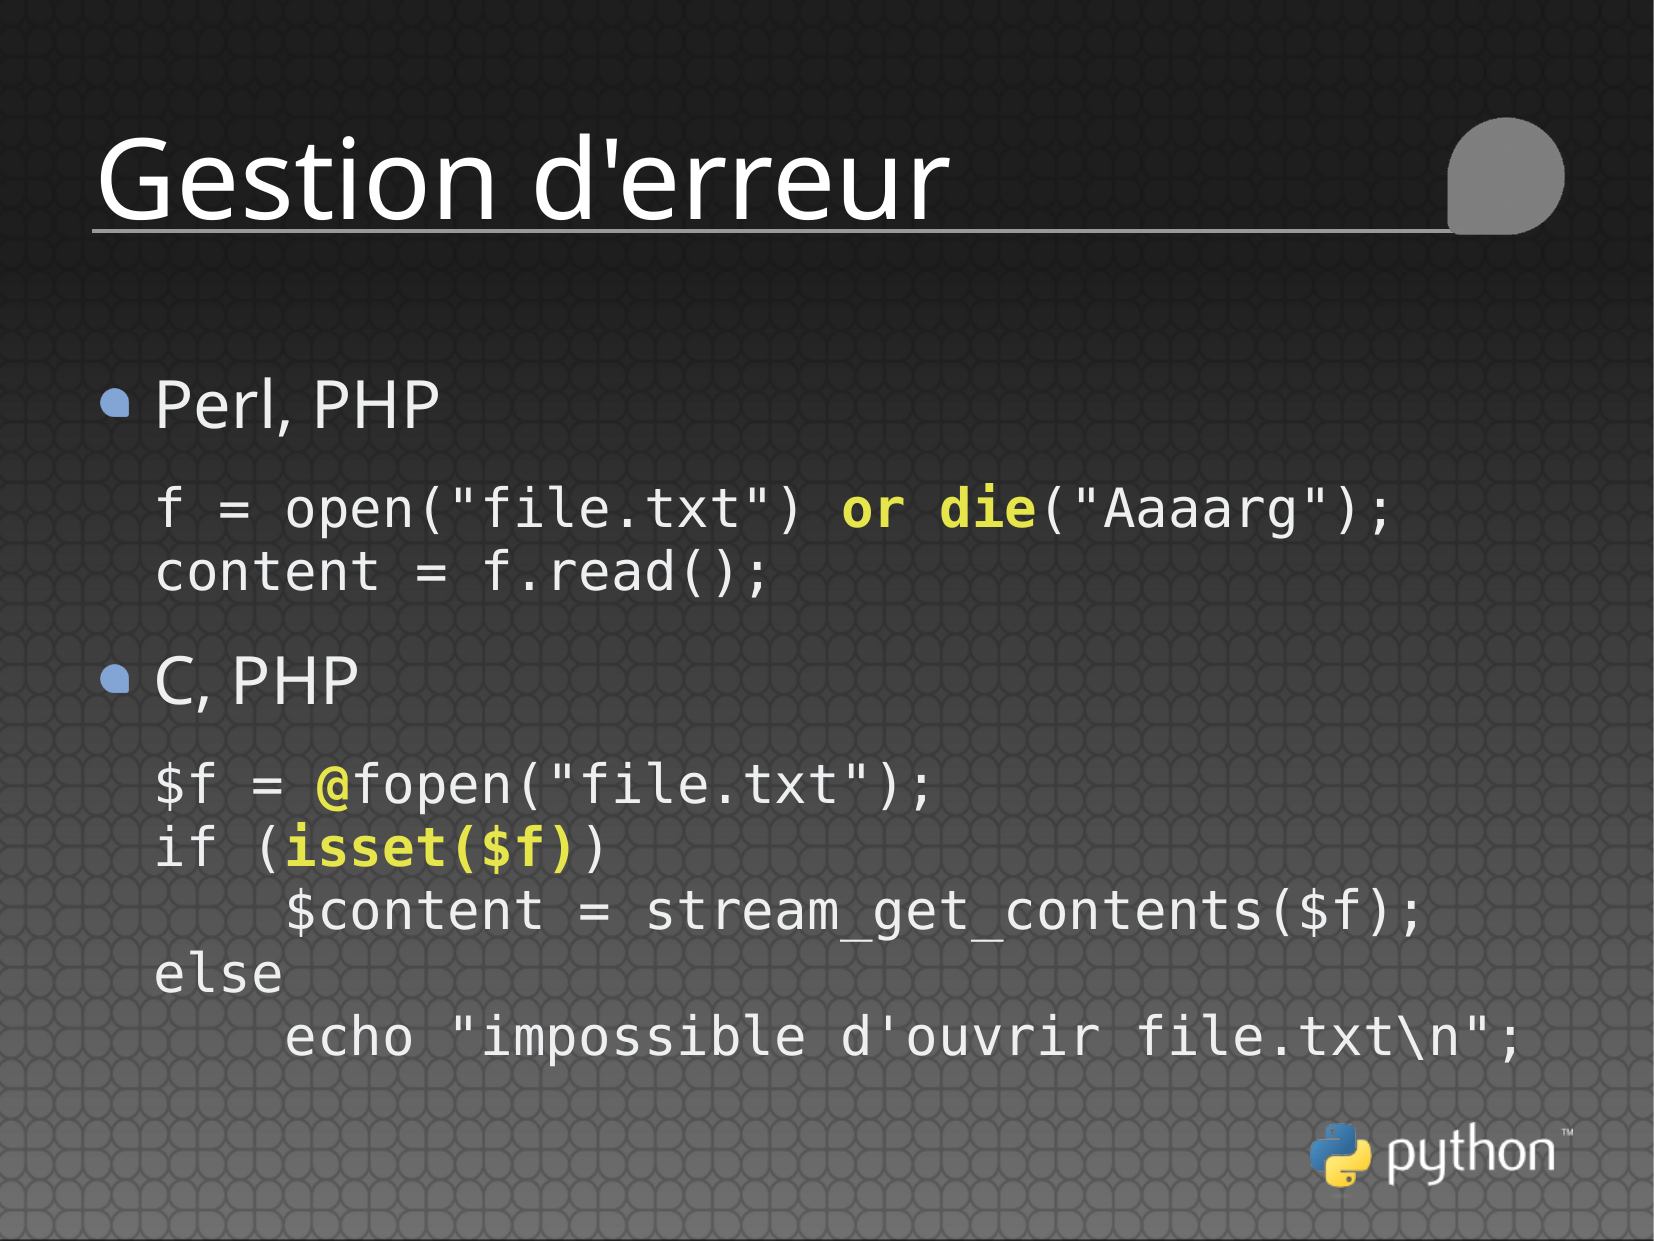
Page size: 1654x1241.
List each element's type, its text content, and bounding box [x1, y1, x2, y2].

title Gestion d'erreur [94, 100, 1426, 251]
picture [0, 0, 1654, 1241]
list Perl, PHP f = open("file.txt") or die("Aaaarg"); content = f.read(); C, PHP $f = @fopen("file.txt"); if (isset($f)) $content = stream_get_contents($f); else echo "impossible d'ouvrir file.txt\n"; [82, 237, 1571, 1041]
